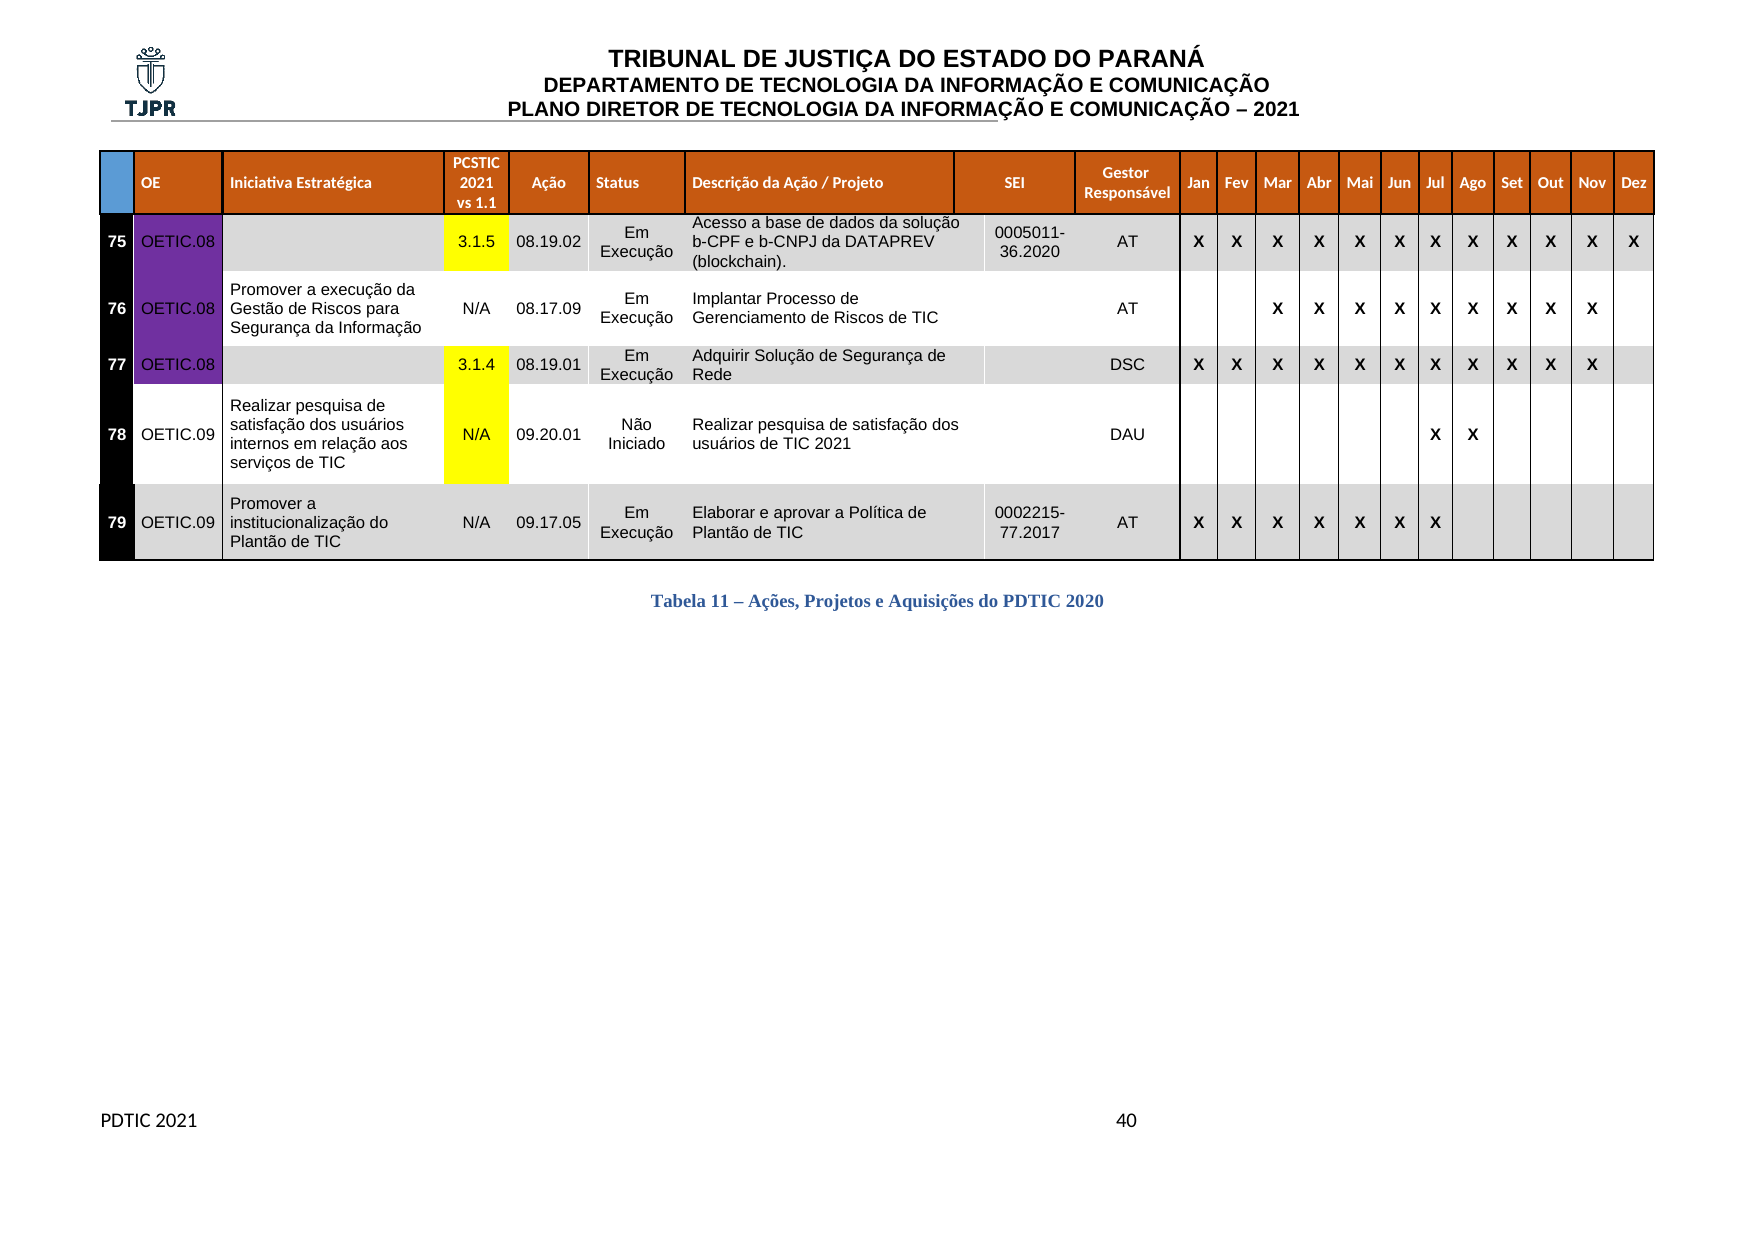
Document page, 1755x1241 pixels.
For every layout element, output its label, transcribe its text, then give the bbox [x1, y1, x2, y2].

table_cell OETIC.08 [134, 271, 222, 346]
table_cell X [1339, 484, 1380, 559]
table_cell [1614, 484, 1653, 559]
table_cell 0005011-36.2020 [985, 215, 1075, 271]
table_cell Promover a execução da Gestão de Riscos para Segurança da Informação [223, 271, 444, 346]
table_cell X [1453, 384, 1493, 484]
table_header Set [1495, 152, 1529, 213]
table_cell AT [1075, 215, 1179, 271]
table_cell [1181, 384, 1217, 484]
table_header Gestor Responsável [1076, 152, 1179, 213]
table_cell X [1256, 346, 1299, 384]
table_cell 3.1.5 [444, 215, 509, 271]
table_cell [1218, 271, 1255, 346]
table_header Ação [510, 152, 588, 213]
table_cell X [1572, 346, 1613, 384]
table_cell X [1256, 484, 1299, 559]
table_cell Em Execução [589, 215, 685, 271]
table_cell X [1494, 215, 1530, 271]
table_cell X [1218, 484, 1255, 559]
table_header SEI [955, 152, 1074, 213]
table_cell X [1531, 215, 1571, 271]
table_cell 08.17.09 [509, 271, 588, 346]
table_cell [1572, 484, 1613, 559]
table_cell DAU [1075, 384, 1179, 484]
table_cell [1494, 484, 1530, 559]
table_cell Não Iniciado [589, 384, 685, 484]
table_cell [1218, 384, 1255, 484]
table_header Mar [1257, 152, 1298, 213]
table_cell 08.19.02 [509, 215, 588, 271]
table_cell 77 [100, 346, 133, 384]
table_cell [985, 271, 1075, 346]
table_cell OETIC.09 [135, 484, 222, 559]
table_cell X [1614, 215, 1653, 271]
table_cell [223, 346, 444, 384]
table_header Jun [1382, 152, 1418, 213]
table_cell X [1531, 346, 1571, 384]
table_cell X [1218, 346, 1255, 384]
table_cell X [1572, 271, 1613, 346]
table_cell Adquirir Solução de Segurança de Rede [685, 346, 984, 384]
table_cell X [1300, 346, 1338, 384]
table_cell Elaborar e aprovar a Política de Plantão de TIC [685, 484, 984, 559]
table_header Dez [1615, 152, 1653, 213]
table_cell 75 [100, 215, 133, 271]
table_cell X [1381, 346, 1418, 384]
table_cell Promover a institucionalização do Plantão de TIC [223, 484, 444, 559]
table_cell Realizar pesquisa de satisfação dos usuários de TIC 2021 [685, 384, 984, 484]
table_cell [985, 346, 1075, 384]
table_cell [1531, 484, 1571, 559]
table_header [101, 152, 133, 213]
table_cell AT [1075, 484, 1179, 559]
text Tabela 11 – Ações, Projetos e Aquisições do PDTIC 2020 [100, 590, 1654, 611]
table_cell AT [1075, 271, 1179, 346]
table_cell X [1181, 215, 1217, 271]
table_cell [1381, 384, 1418, 484]
table_cell X [1419, 215, 1452, 271]
table_cell 78 [100, 384, 133, 484]
table_cell [1614, 346, 1653, 384]
table_cell Em Execução [589, 271, 685, 346]
table_header OE [135, 152, 221, 213]
table_cell [1614, 384, 1653, 484]
table_cell Implantar Processo de Gerenciamento de Riscos de TIC [685, 271, 984, 346]
table_cell X [1381, 271, 1418, 346]
table_cell DSC [1075, 346, 1179, 384]
table_cell X [1181, 346, 1217, 384]
table_cell 09.17.05 [509, 484, 588, 559]
table_cell N/A [444, 271, 509, 346]
table_cell X [1453, 271, 1493, 346]
table_cell OETIC.08 [134, 346, 222, 384]
table_cell [985, 384, 1075, 484]
table_cell N/A [444, 484, 509, 559]
table_header Iniciativa Estratégica [224, 152, 443, 213]
table_cell X [1453, 215, 1493, 271]
table_cell 3.1.4 [444, 346, 509, 384]
table_cell X [1381, 484, 1418, 559]
table_header Abr [1300, 152, 1338, 213]
table_header Out [1531, 152, 1570, 213]
table_cell X [1300, 215, 1338, 271]
table_header Jul [1420, 152, 1451, 213]
table_header Fev [1218, 152, 1255, 213]
table_cell 09.20.01 [509, 384, 588, 484]
table_cell [1181, 271, 1217, 346]
table_cell [1339, 384, 1380, 484]
table_cell X [1419, 484, 1452, 559]
table_header Mai [1340, 152, 1380, 213]
table_cell X [1339, 215, 1380, 271]
table_cell [1453, 484, 1493, 559]
table_cell [1494, 384, 1530, 484]
table_header Ago [1453, 152, 1493, 213]
table_cell X [1256, 215, 1299, 271]
table_header PCSTIC 2021 vs 1.1 [445, 152, 508, 213]
table_cell 08.19.01 [509, 346, 588, 384]
table_cell [1614, 271, 1653, 346]
table_cell X [1419, 271, 1452, 346]
table_cell Realizar pesquisa de satisfação dos usuários internos em relação aos serviços de TIC [223, 384, 444, 484]
table_cell X [1419, 346, 1452, 384]
table_cell Em Execução [589, 346, 685, 384]
table_cell 76 [100, 271, 133, 346]
table_cell [1531, 384, 1571, 484]
table_cell Em Execução [589, 484, 685, 559]
table_cell X [1494, 346, 1530, 384]
table_cell Acesso a base de dados da solução b-CPF e b-CNPJ da DATAPREV (blockchain). [685, 215, 984, 271]
table_cell 79 [101, 486, 133, 559]
table_cell X [1181, 484, 1217, 559]
table_cell X [1339, 346, 1380, 384]
table_cell X [1494, 271, 1530, 346]
table_header Status [590, 152, 684, 213]
table_cell [1300, 384, 1338, 484]
table_header Jan [1181, 152, 1216, 213]
table_header Descrição da Ação / Projeto [686, 152, 953, 213]
table_cell X [1531, 271, 1571, 346]
table_cell X [1300, 271, 1338, 346]
table_header Nov [1572, 152, 1613, 213]
table_cell X [1300, 484, 1338, 559]
table_cell X [1218, 215, 1255, 271]
table_cell OETIC.08 [134, 215, 222, 271]
table_cell X [1339, 271, 1380, 346]
table_cell X [1453, 346, 1493, 384]
table_cell N/A [444, 384, 509, 484]
table_cell OETIC.09 [134, 384, 222, 484]
table_cell 0002215-77.2017 [985, 484, 1075, 559]
table_cell X [1381, 215, 1418, 271]
table_cell [223, 215, 444, 271]
table_cell [1256, 384, 1299, 484]
table_cell X [1256, 271, 1299, 346]
table_cell X [1572, 215, 1613, 271]
table_cell X [1419, 384, 1452, 484]
table_cell [1572, 384, 1613, 484]
